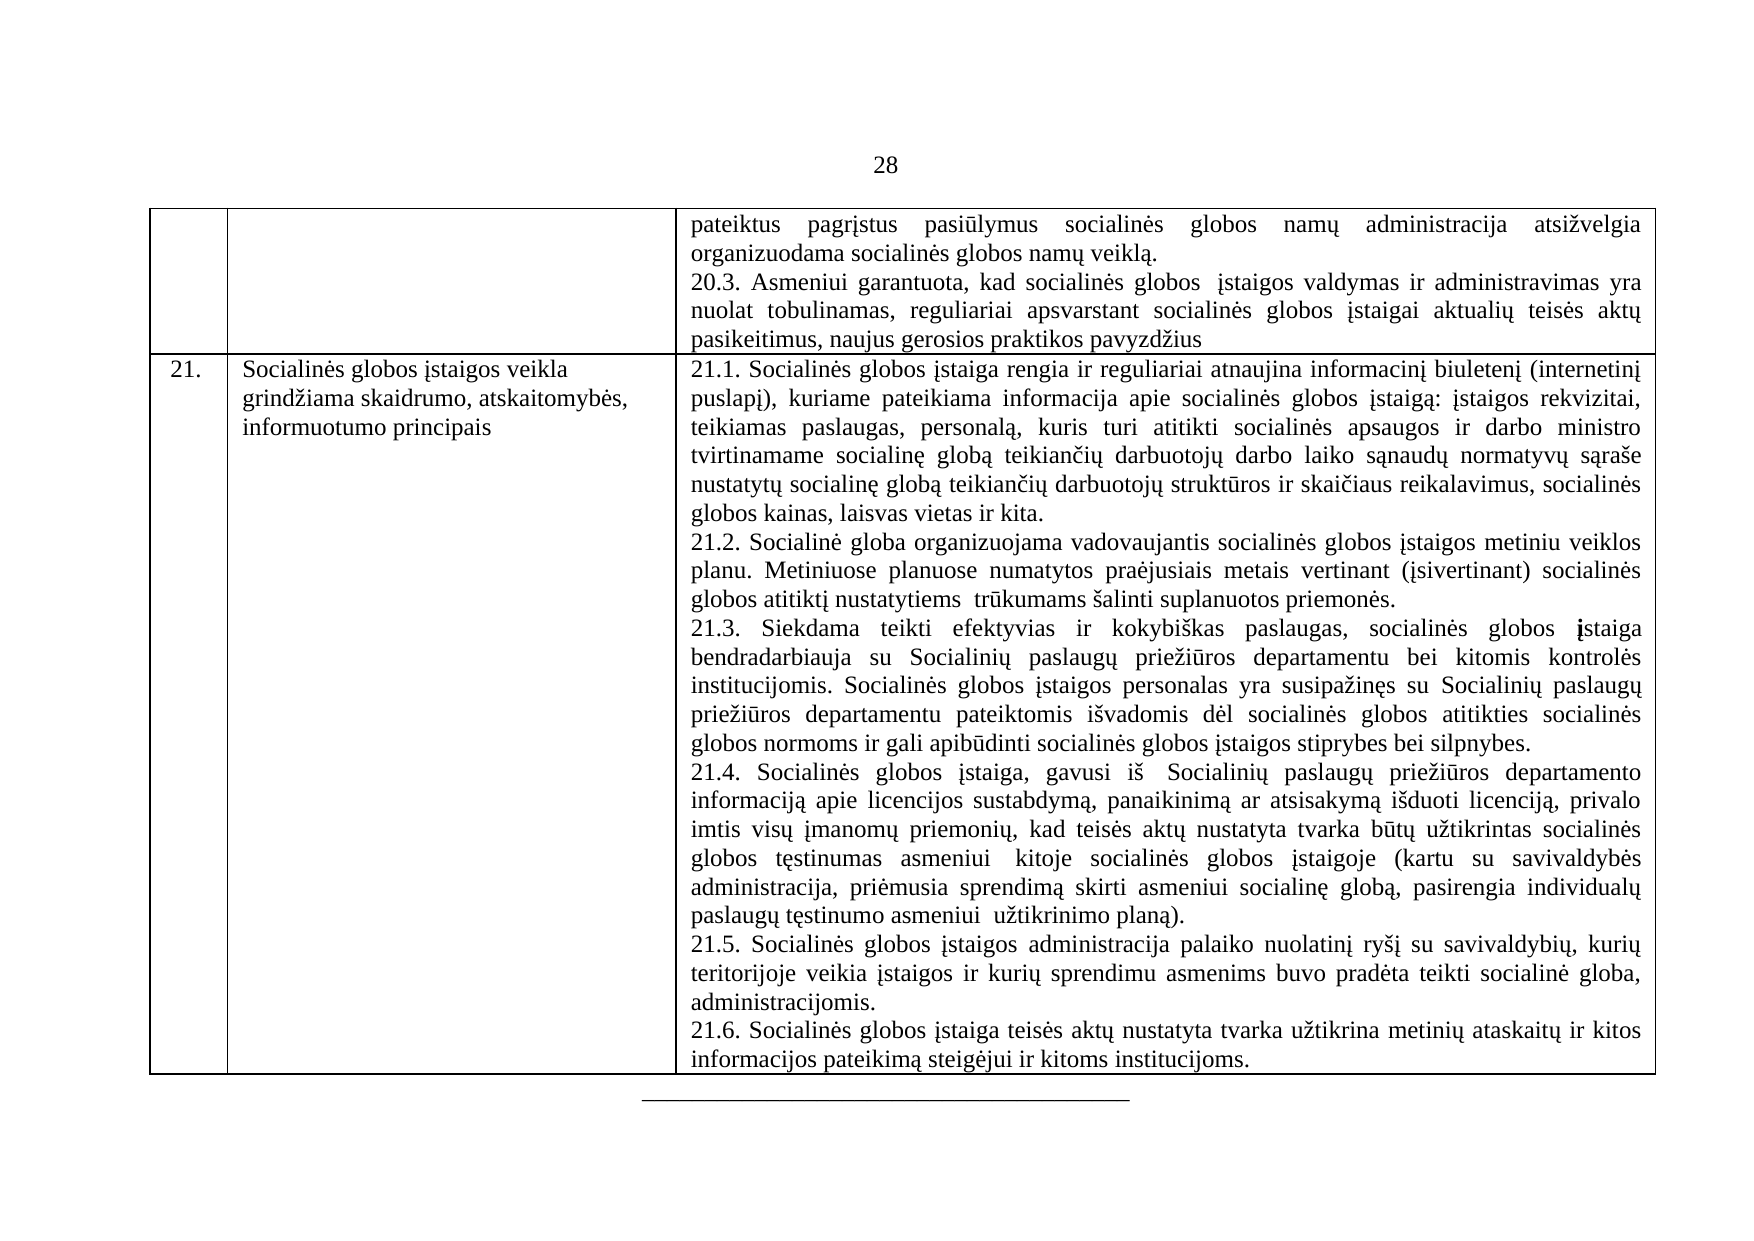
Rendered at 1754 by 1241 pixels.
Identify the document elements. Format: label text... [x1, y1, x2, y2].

table_cell [228, 209, 675, 353]
table_cell 21. [151, 355, 227, 1073]
table_cell 21.1. Socialinės globos įstaiga rengia ir reguliariai atnaujina informacinį biuletenį (internetinį puslapį), kuriame pateikiama informacija apie socialinės globos įstaigą: įstaigos rekvizitai, teikiamas paslaugas, personalą, kuris turi atitikti socialinės apsaugos ir darbo ministro tvirtinamame socialinę globą teikiančių darbuotojų darbo laiko sąnaudų normatyvų sąraše nustatytų socialinę globą teikiančių darbuotojų struktūros ir skaičiaus reikalavimus, socialinės globos kainas, laisvas vietas ir kita. 21.2. Socialinė globa organizuojama vadovaujantis socialinės globos įstaigos metiniu veiklos planu. Metiniuose planuose numatytos praėjusiais metais vertinant (įsivertinant) socialinės globos atitiktį nustatytiems trūkumams šalinti suplanuotos priemonės. 21.3. Siekdama teikti efektyvias ir kokybiškas paslaugas, socialinės globos įstaiga bendradarbiauja su Socialinių paslaugų priežiūros departamentu bei kitomis kontrolės institucijomis. Socialinės globos įstaigos personalas yra susipažinęs su Socialinių paslaugų priežiūros departamentu pateiktomis išvadomis dėl socialinės globos atitikties socialinės globos normoms ir gali apibūdinti socialinės globos įstaigos stiprybes bei silpnybes. 21.4. Socialinės globos įstaiga, gavusi iš Socialinių paslaugų priežiūros departamento informaciją apie licencijos sustabdymą, panaikinimą ar atsisakymą išduoti licenciją, privalo imtis visų įmanomų priemonių, kad teisės aktų nustatyta tvarka būtų užtikrintas socialinės globos tęstinumas asmeniui kitoje socialinės globos įstaigoje (kartu su savivaldybės administracija, priėmusia sprendimą skirti asmeniui socialinę globą, pasirengia individualų paslaugų tęstinumo asmeniui užtikrinimo planą). 21.5. Socialinės globos įstaigos administracija palaiko nuolatinį ryšį su savivaldybių, kurių teritorijoje veikia įstaigos ir kurių sprendimu asmenims buvo pradėta teikti socialinė globa, administracijomis. 21.6. Socialinės globos įstaiga teisės aktų nustatyta tvarka užtikrina metinių ataskaitų ir kitos informacijos pateikimą steigėjui ir kitoms institucijoms. [677, 355, 1655, 1073]
table_cell [151, 209, 227, 353]
table_cell Socialinės globos įstaigos veikla grindžiama skaidrumo, atskaitomybės, informuotumo principais [228, 355, 675, 1073]
table_cell pateiktus pagrįstus pasiūlymus socialinės globos namų administracija atsižvelgia organizuodama socialinės globos namų veiklą. 20.3. Asmeniui garantuota, kad socialinės globos įstaigos valdymas ir administravimas yra nuolat tobulinamas, reguliariai apsvarstant socialinės globos įstaigai aktualių teisės aktų pasikeitimus, naujus gerosios praktikos pavyzdžius [677, 209, 1655, 353]
text _______________________________________ [150, 1075, 1621, 1103]
